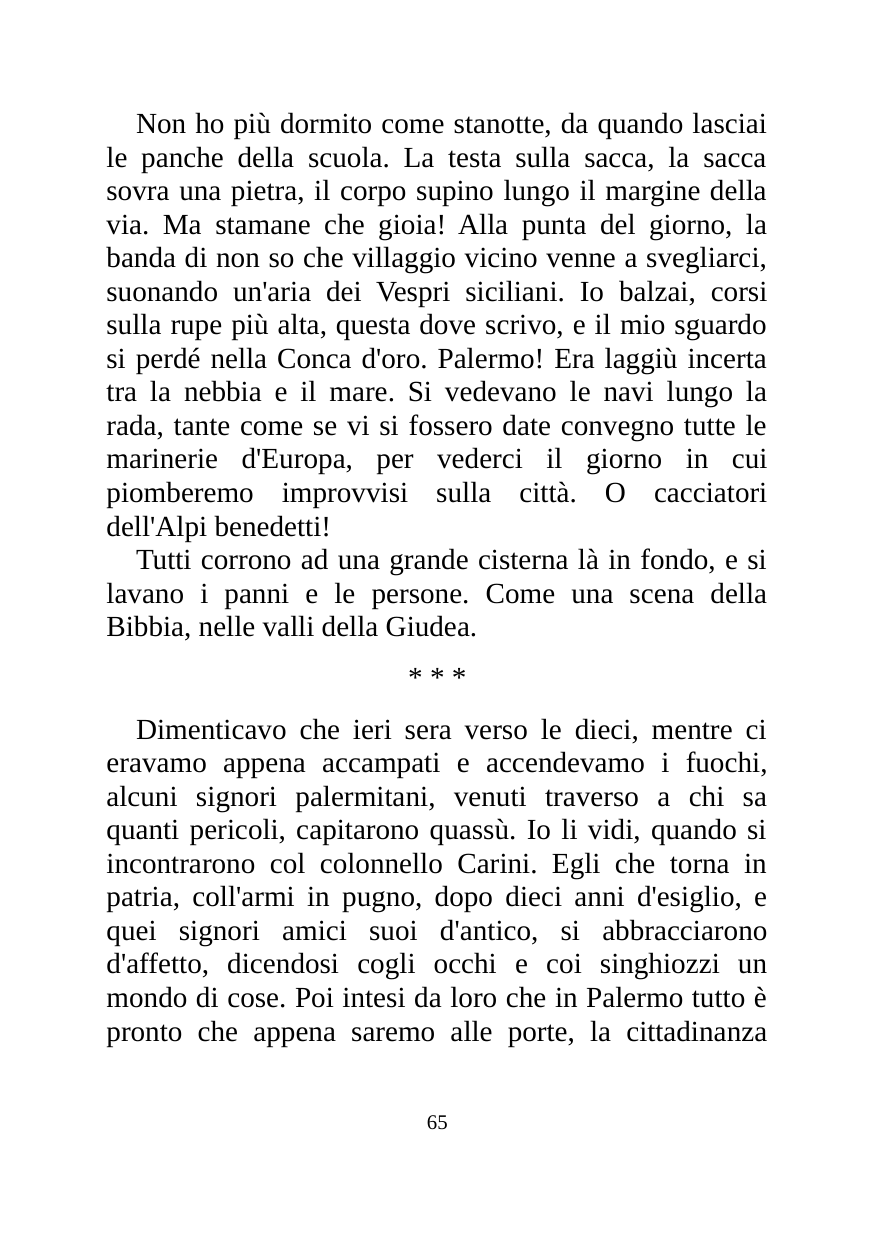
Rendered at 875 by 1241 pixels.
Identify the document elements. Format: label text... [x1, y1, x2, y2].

text * * * [106, 661, 768, 694]
text Tutti corrono ad una grande cisterna là in fondo, e si lavano i panni e le persone. Come una scena della Bibbia, nelle valli della Giudea. [106, 542, 768, 643]
text Dimenticavo che ieri sera verso le dieci, mentre ci eravamo appena accampati e accendevamo i fuochi, alcuni signori palermitani, venuti traverso a chi sa quanti pericoli, capitarono quassù. Io li vidi, quando si incontrarono col colonnello Carini. Egli che torna in patria, coll'armi in pugno, dopo dieci anni d'esiglio, e quei signori amici suoi d'antico, si abbracciarono d'affetto, dicendosi cogli occhi e coi singhiozzi un mondo di cose. Poi intesi da loro che in Palermo tutto è pronto che appena saremo alle porte, la cittadinanza [106, 712, 768, 1047]
text Non ho più dormito come stanotte, da quando lasciai le panche della scuola. La testa sulla sacca, la sacca sovra una pietra, il corpo supino lungo il margine della via. Ma stamane che gioia! Alla punta del giorno, la banda di non so che villaggio vicino venne a svegliarci, suonando un'aria dei Vespri siciliani. Io balzai, corsi sulla rupe più alta, questa dove scrivo, e il mio sguardo si perdé nella Conca d'oro. Palermo! Era laggiù incerta tra la nebbia e il mare. Si vedevano le navi lungo la rada, tante come se vi si fossero date convegno tutte le marinerie d'Europa, per vederci il giorno in cui piomberemo improvvisi sulla città. O cacciatori dell'Alpi benedetti! [106, 106, 768, 542]
